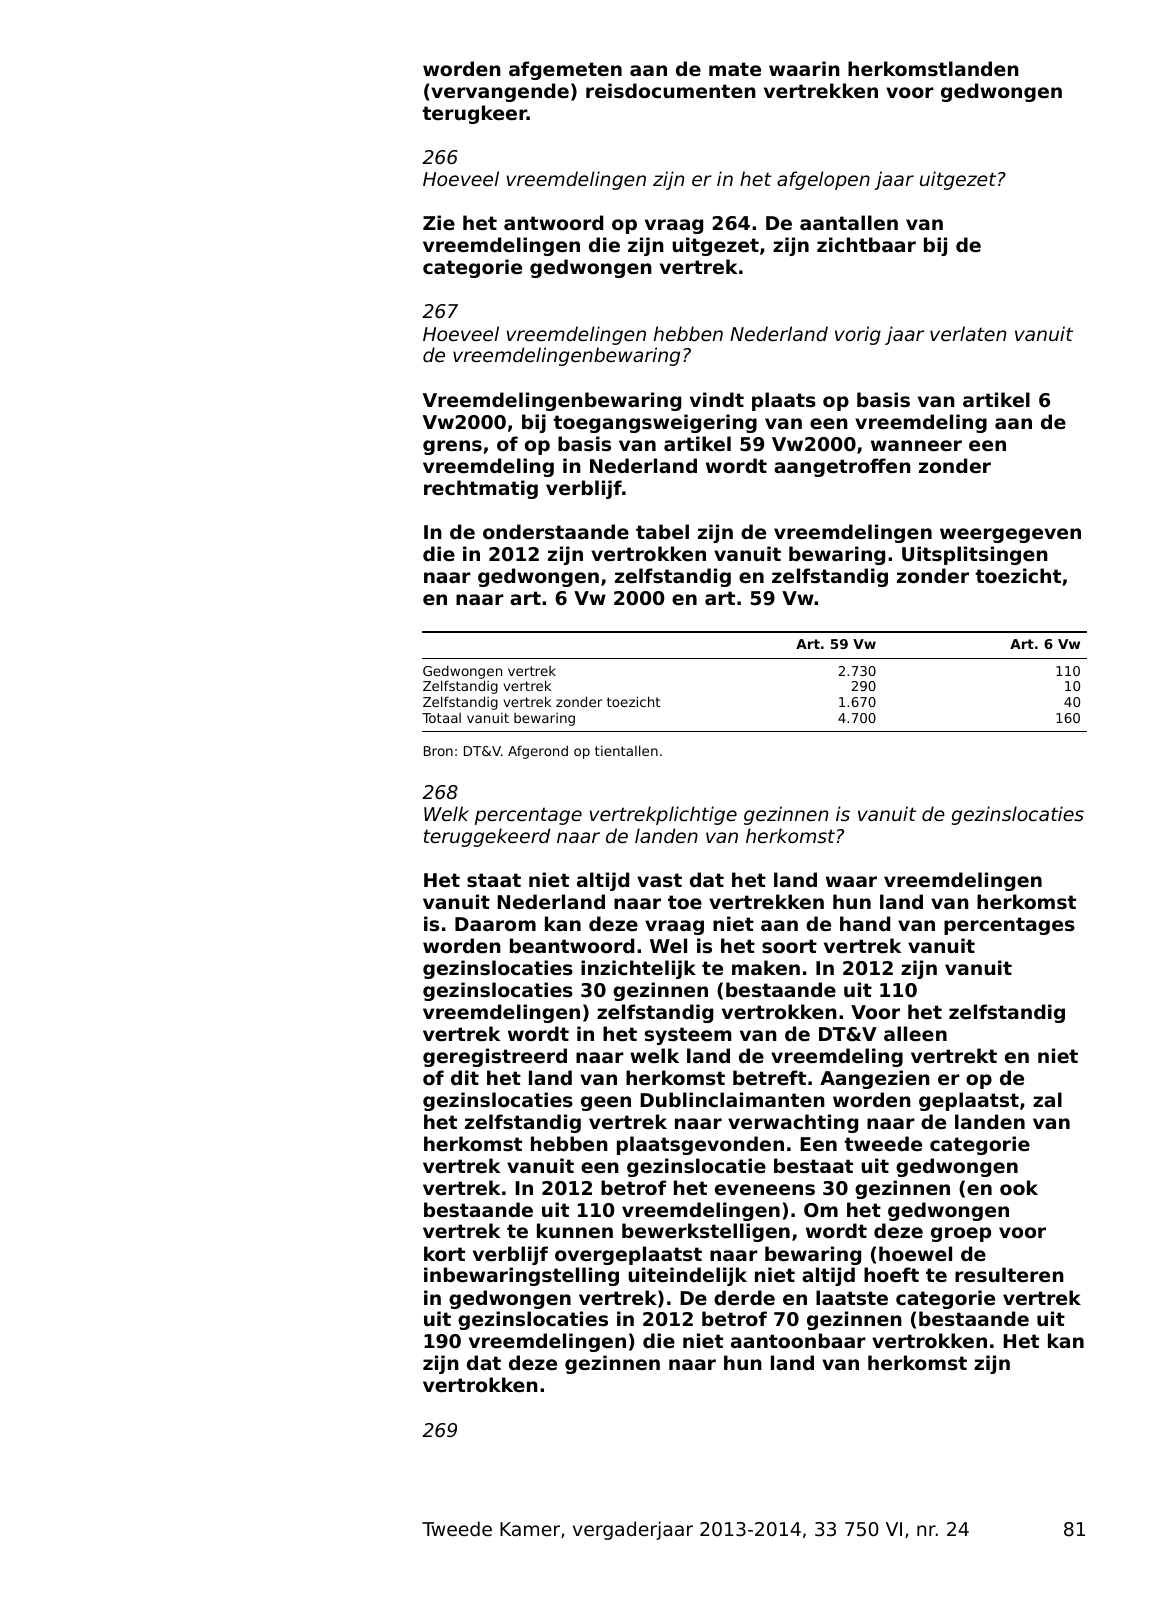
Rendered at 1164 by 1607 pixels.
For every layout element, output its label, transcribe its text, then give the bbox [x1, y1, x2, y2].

table_cell 10 [882, 679, 1087, 695]
table_header Art. 6 Vw [882, 633, 1087, 658]
text 268 [422, 782, 1087, 804]
table_cell 4.700 [678, 711, 882, 731]
table_cell Zelfstandig vertrek [422, 679, 678, 695]
text Het staat niet altijd vast dat het land waar vreemdelingen vanuit Nederland naar toe vertrekken hun land van herkomst is. Daarom kan deze vraag niet aan de hand van percentages worden beantwoord. Wel is het soort vertrek vanuit gezinslocaties inzichtelijk te maken. In 2012 zijn vanuit gezinslocaties 30 gezinnen (bestaande uit 110 vreemdelingen) zelfstandig vertrokken. Voor het zelfstandig vertrek wordt in het systeem van de DT&V alleen geregistreerd naar welk land de vreemdeling vertrekt en niet of dit het land van herkomst betreft. Aangezien er op de gezinslocaties geen Dublinclaimanten worden geplaatst, zal het zelfstandig vertrek naar verwachting naar de landen van herkomst hebben plaatsgevonden. Een tweede categorie vertrek vanuit een gezinslocatie bestaat uit gedwongen vertrek. In 2012 betrof het eveneens 30 gezinnen (en ook bestaande uit 110 vreemdelingen). Om het gedwongen vertrek te kunnen bewerkstelligen, wordt deze groep voor kort verblijf overgeplaatst naar bewaring (hoewel de inbewaringstelling uiteindelijk niet altijd hoeft te resulteren in gedwongen vertrek). De derde en laatste categorie vertrek uit gezinslocaties in 2012 betrof 70 gezinnen (bestaande uit 190 vreemdelingen) die niet aantoonbaar vertrokken. Het kan zijn dat deze gezinnen naar hun land van herkomst zijn vertrokken. [422, 870, 1087, 1397]
text In de onderstaande tabel zijn de vreemdelingen weergegeven die in 2012 zijn vertrokken vanuit bewaring. Uitsplitsingen naar gedwongen, zelfstandig en zelfstandig zonder toezicht, en naar art. 6 Vw 2000 en art. 59 Vw. [422, 522, 1087, 609]
table_cell Bron: DT&V. Afgerond op tientallen. [422, 732, 1087, 759]
table_header Art. 59 Vw [678, 633, 882, 658]
text Welk percentage vertrekplichtige gezinnen is vanuit de gezinslocaties teruggekeerd naar de landen van herkomst? [422, 804, 1087, 848]
text Zie het antwoord op vraag 264. De aantallen van vreemdelingen die zijn uitgezet, zijn zichtbaar bij de categorie gedwongen vertrek. [422, 213, 1087, 279]
table_cell 290 [678, 679, 882, 695]
text 269 [422, 1419, 1087, 1441]
text worden afgemeten aan de mate waarin herkomstlanden (vervangende) reisdocumenten vertrekken voor gedwongen terugkeer. [422, 59, 1087, 125]
table_cell 160 [882, 711, 1087, 731]
text 266 [422, 147, 1087, 169]
table_cell 2.730 [678, 659, 882, 679]
table_cell 40 [882, 695, 1087, 711]
text 267 [422, 301, 1087, 323]
text Vreemdelingenbewaring vindt plaats op basis van artikel 6 Vw2000, bij toegangsweigering van een vreemdeling aan de grens, of op basis van artikel 59 Vw2000, wanneer een vreemdeling in Nederland wordt aangetroffen zonder rechtmatig verblijf. [422, 389, 1087, 499]
text Hoeveel vreemdelingen hebben Nederland vorig jaar verlaten vanuit de vreemdelingenbewaring? [422, 323, 1087, 367]
text Hoeveel vreemdelingen zijn er in het afgelopen jaar uitgezet? [422, 169, 1087, 191]
table_cell Totaal vanuit bewaring [422, 711, 678, 731]
table_cell Gedwongen vertrek [422, 659, 678, 679]
table_cell Zelfstandig vertrek zonder toezicht [422, 695, 678, 711]
table_cell 1.670 [678, 695, 882, 711]
table_header [422, 633, 678, 658]
table_cell 110 [882, 659, 1087, 679]
